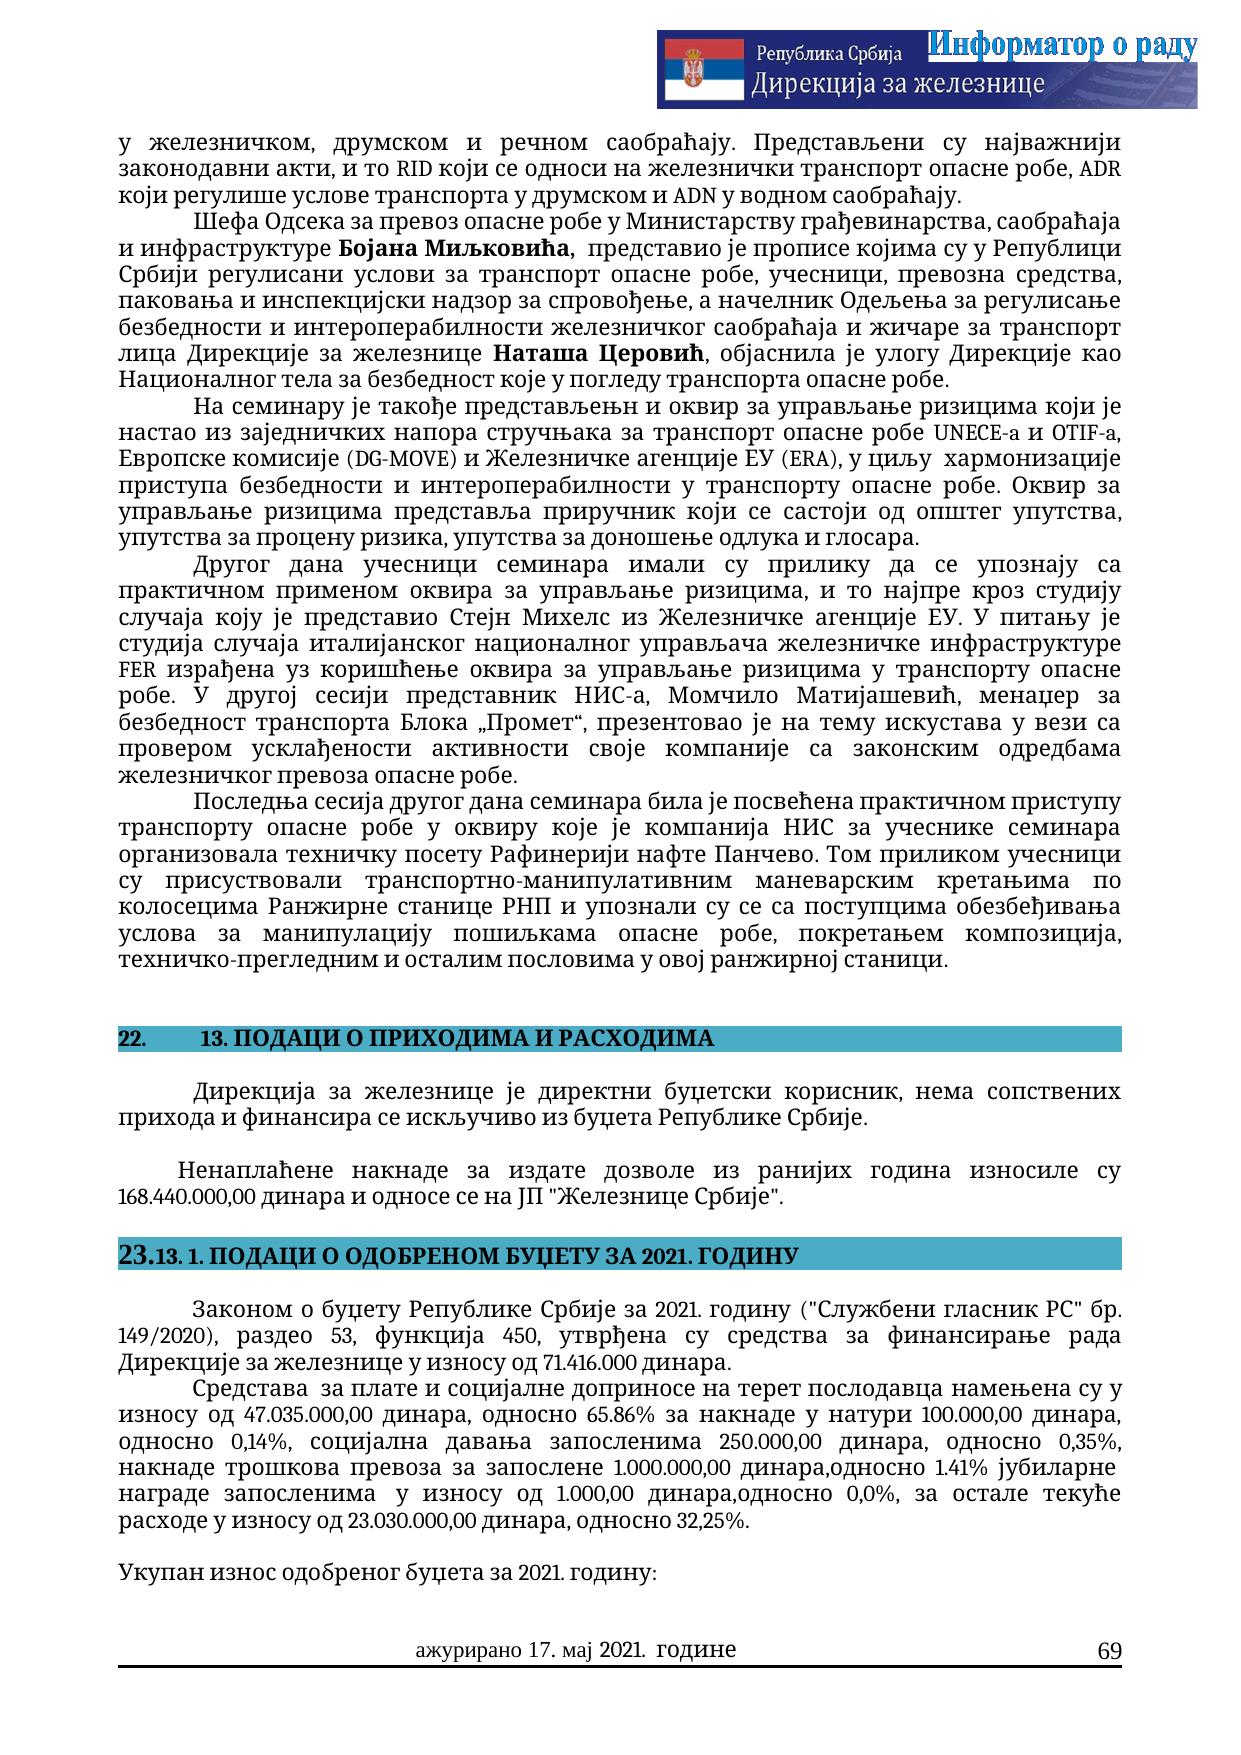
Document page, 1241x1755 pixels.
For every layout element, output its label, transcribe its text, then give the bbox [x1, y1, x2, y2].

text Укупан износ одобреног буџета за 2021. годину: [118, 1560, 1122, 1587]
text Средстава за плате и социјалне доприносе на терет послодавца намењена су у износу од 47.035.000,00 динара, односно 65.86% за накнаде у натури 100.000,00 динара, односно 0,14%, социјална давања запосленима 250.000,00 динара, односно 0,35%, накнаде трошкова превоза за запослене 1.000.000,00 динара,односно 1.41% јубиларне награде запосленима у износу од 1.000,00 динара,односно 0,0%, за остале текуће расходе у износу од 23.030.000,00 динара, односно 32,25%. [118, 1376, 1122, 1534]
text Другог дана учесници семинара имали су прилику да се упознају са практичном применом оквира за управљање ризицима, и то најпре кроз студију случаја коју је представио Стејн Михелс из Железничке агенције ЕУ. У питању је студија случаја италијанског националног управљача железничке инфраструктуре FER израђена уз коришћење оквира за управљање ризицима у транспорту опасне робе. У другој сесији представник НИС-а, Момчило Матијашевић, менаџер за безбедност транспорта Блока „Промет“, презентовао је на тему искустава у вези са провером усклађености активности своје компаније са законским одредбама железничког превоза опасне робе. [118, 552, 1122, 789]
text Шефа Одсека за превоз опасне робе у Министарству грађевинарства, саобраћаја и инфраструктуре Бојана Миљковића, представио је прописе којима су у Републици Србији регулисани услови за транспорт опасне робе, учесници, превозна средства, паковања и инспекцијски надзор за спровођење, а начелник Одељења за регулисање безбедности и интероперабилности железничког саобраћаја и жичаре за транспорт лица Дирекције за железнице Наташа Церовић, објаснила је улогу Дирекције као Националног тела за безбедност које у погледу транспорта опасне робе. [118, 209, 1122, 393]
text На семинару је такође представљењн и оквир за управљање ризицима који је настао из заједничких напора стручњака за транспорт опасне робе UNECE-a и OTIF-a, Европске комисије (DG-MOVE) и Железничке агенције ЕУ (ERA), у циљу хармонизације приступа безбедности и интероперабилности у транспорту опасне робе. Оквир за управљање ризицима представља приручник који се састоји од општег упутства, упутства за процену ризика, упутства за доношење одлука и глосара. [118, 393, 1122, 552]
text у железничком, друмском и речном саобраћају. Представљени су најважнији законодавни акти, и то RID који се односи на железнички транспорт опасне робе, ADR који регулише услове транспорта у друмском и ADN у водном саобраћају. [118, 130, 1122, 209]
text Законом о буџету Републике Србије за 2021. годину ("Службени гласник РС" бр. 149/2020), раздео 53, функција 450, утврђена су средства за финансирање рада Дирекције за железнице у износу од 71.416.000 динара. [118, 1297, 1122, 1376]
text Дирекција за железнице је директни буџетски корисник, нема сопствених прихода и финансира се искључиво из буџета Републике Србије. [118, 1079, 1122, 1131]
text Последња сесија другог дана семинара била је посвећена практичном приступу транспорту опасне робе у оквиру које је компанија НИС за учеснике семинара организовала техничку посету Рафинерији нафте Панчево. Том приликом учесници су присуствовали транспортно-манипулативним маневарским кретањима по колосецима Ранжирне станице РНП и упознали су се са поступцима обезбеђивања услова за манипулацију пошиљкама опасне робе, покретањем композиција, техничко-прегледним и осталим пословима у овој ранжирној станици. [118, 789, 1122, 973]
subtitle 13. ПОДАЦИ О ПРИХОДИМА И РАСХОДИМА [118, 1026, 1122, 1052]
subtitle 13. 1. ПОДАЦИ О одобреном БУЏЕТУ ЗА 2021. ГОДИНУ [118, 1237, 1122, 1270]
text Ненаплаћене накнаде за издате дозволе из ранијих година износиле су 168.440.000,00 динара и односе се на ЈП "Железнице Србије". [118, 1158, 1122, 1210]
